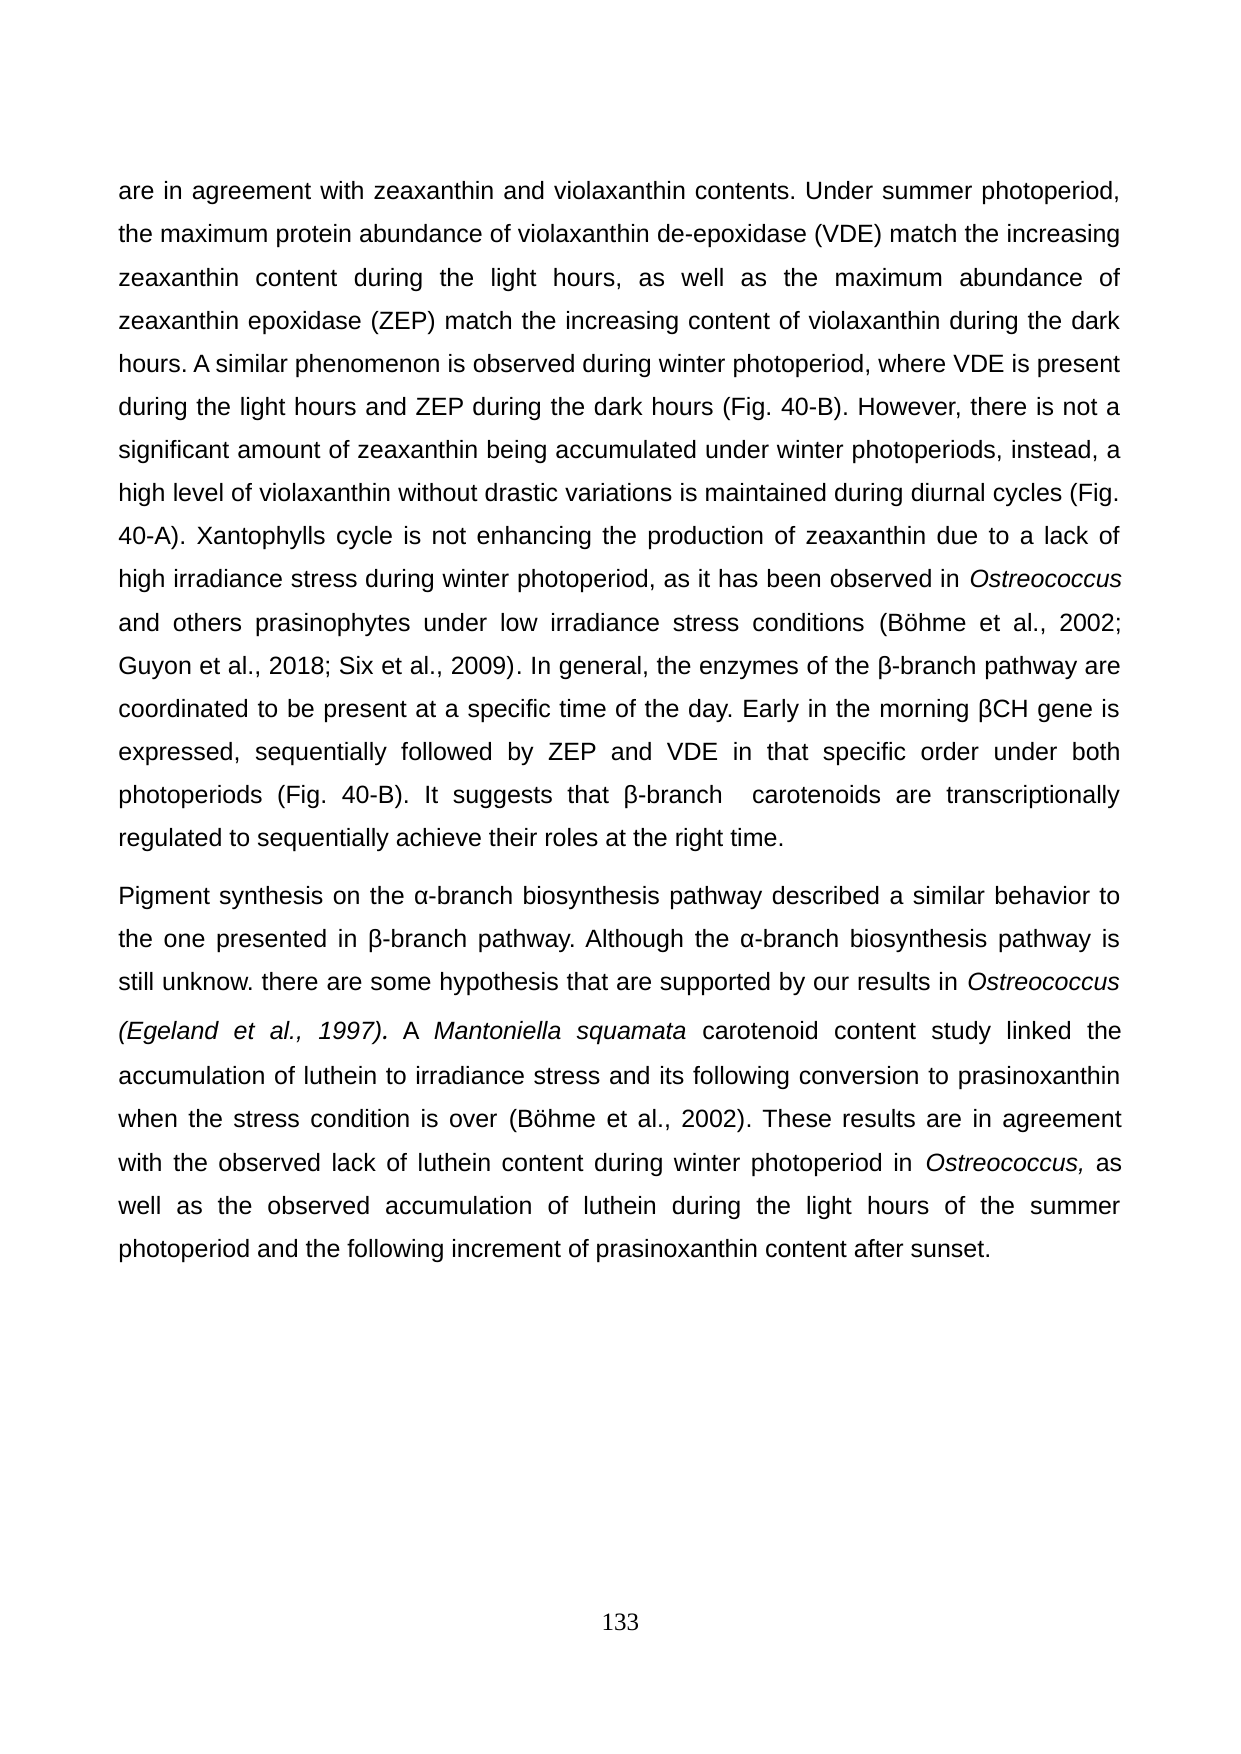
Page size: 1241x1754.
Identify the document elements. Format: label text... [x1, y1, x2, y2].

text Pigment synthesis on the α-branch biosynthesis pathway described a similar behavior to the one presented in β-branch pathway. Although the α-branch biosynthesis pathway is still unknow. there are some hypothesis that are supported by our results in Ostreococcus (Egeland et al., 1997)⁠. A Mantoniella squamata carotenoid content study linked the accumulation of luthein to irradiance stress and its following conversion to prasinoxanthin when the stress condition is over (Böhme et al., 2002)⁠. These results are in agreement with the observed lack of luthein content during winter photoperiod in Ostreococcus, as well as the observed accumulation of luthein during the light hours of the summer photoperiod and the following increment of prasinoxanthin content after sunset. [118, 881, 1122, 1263]
text are in agreement with zeaxanthin and violaxanthin contents. Under summer photoperiod, the maximum protein abundance of violaxanthin de-epoxidase (VDE) match the increasing zeaxanthin content during the light hours, as well as the maximum abundance of zeaxanthin epoxidase (ZEP) match the increasing content of violaxanthin during the dark hours. A similar phenomenon is observed during winter photoperiod, where VDE is present during the light hours and ZEP during the dark hours (Fig. 40-B). However, there is not a significant amount of zeaxanthin being accumulated under winter photoperiods, instead, a high level of violaxanthin without drastic variations is maintained during diurnal cycles (Fig. 40-A). Xantophylls cycle is not enhancing the production of zeaxanthin due to a lack of high irradiance stress during winter photoperiod, as it has been observed in Ostreococcus and others prasinophytes under low irradiance stress conditions (Böhme et al., 2002; Guyon et al., 2018; Six et al., 2009)⁠. In general, the enzymes of the β-branch pathway are coordinated to be present at a specific time of the day. Early in the morning βCH gene is expressed, sequentially followed by ZEP and VDE in that specific order under both photoperiods (Fig. 40-B). It suggests that β-branch carotenoids are transcriptionally regulated to sequentially achieve their roles at the right time. [118, 176, 1122, 852]
